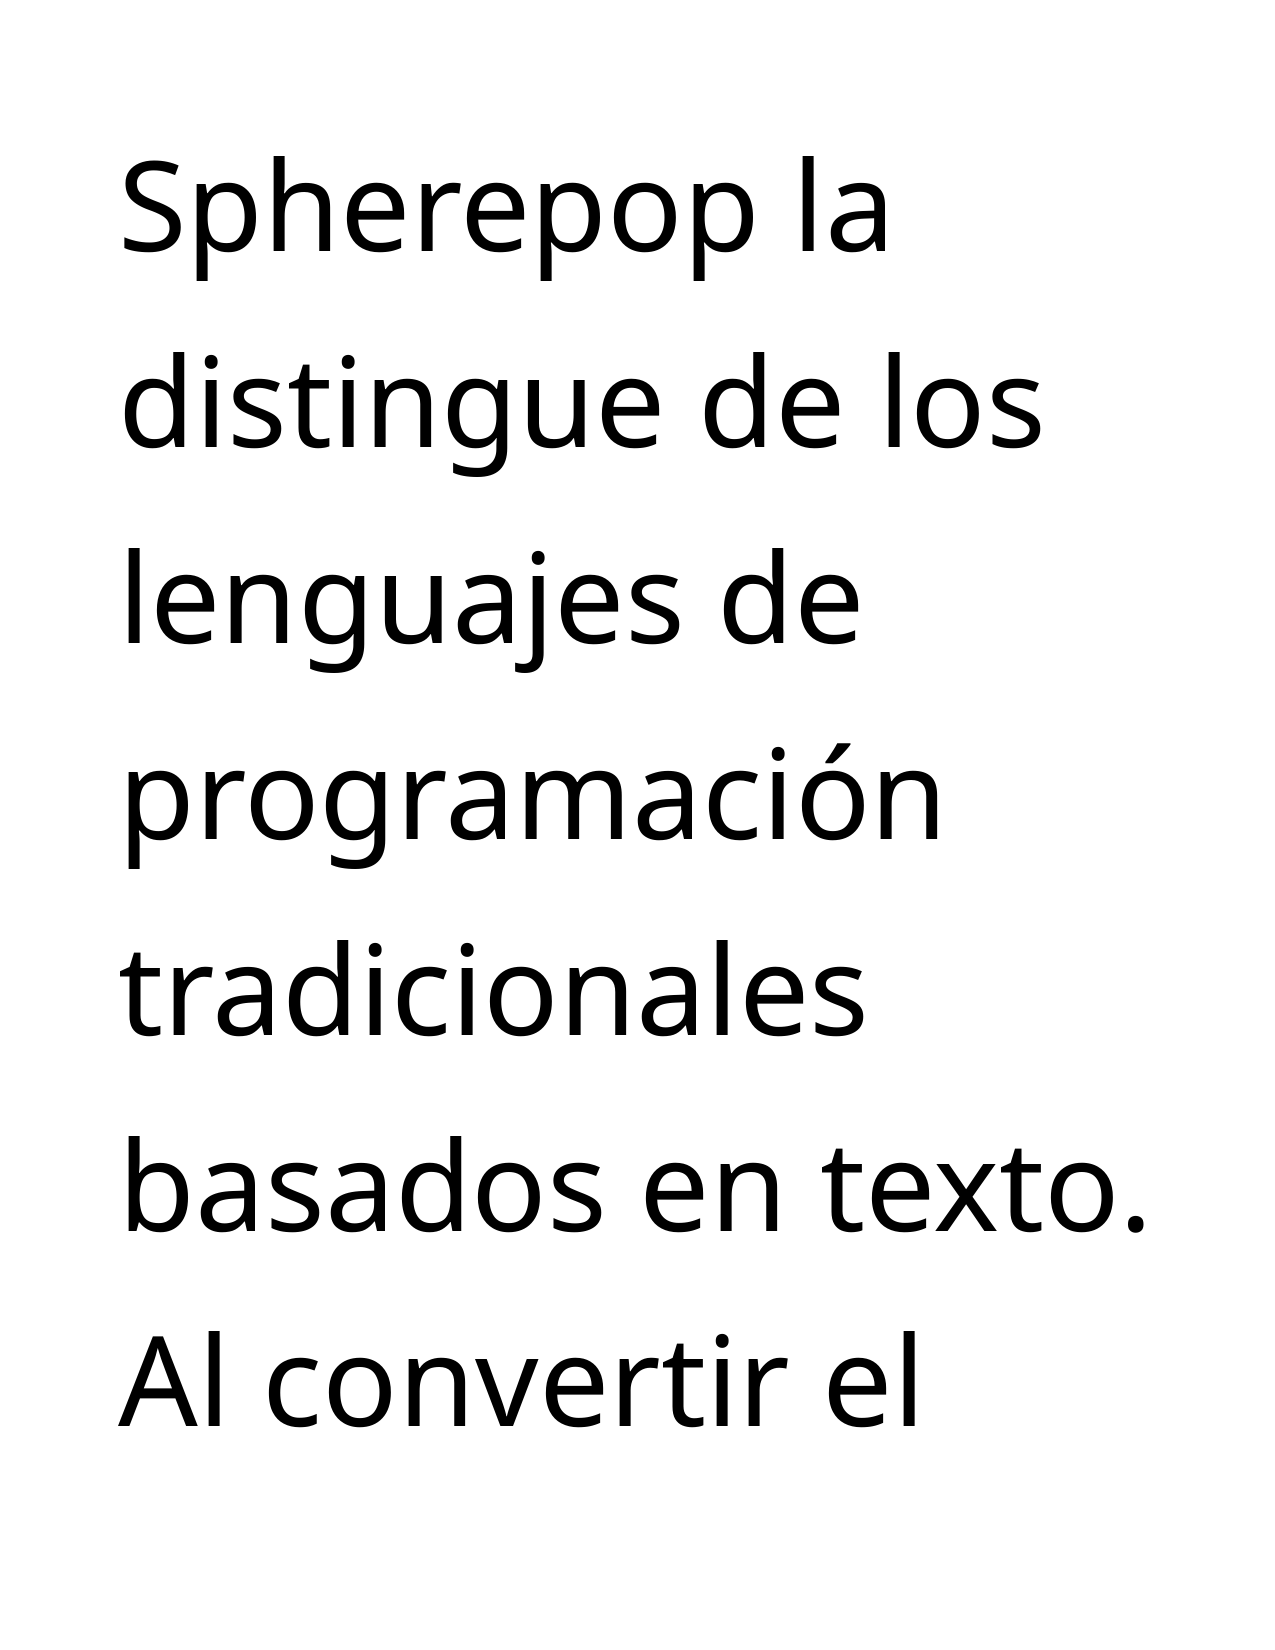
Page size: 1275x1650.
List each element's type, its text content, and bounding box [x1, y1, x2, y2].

text Spherepop la distingue de los lenguajes de programación tradicionales basados en texto. Al convertir el [118, 118, 1157, 1463]
